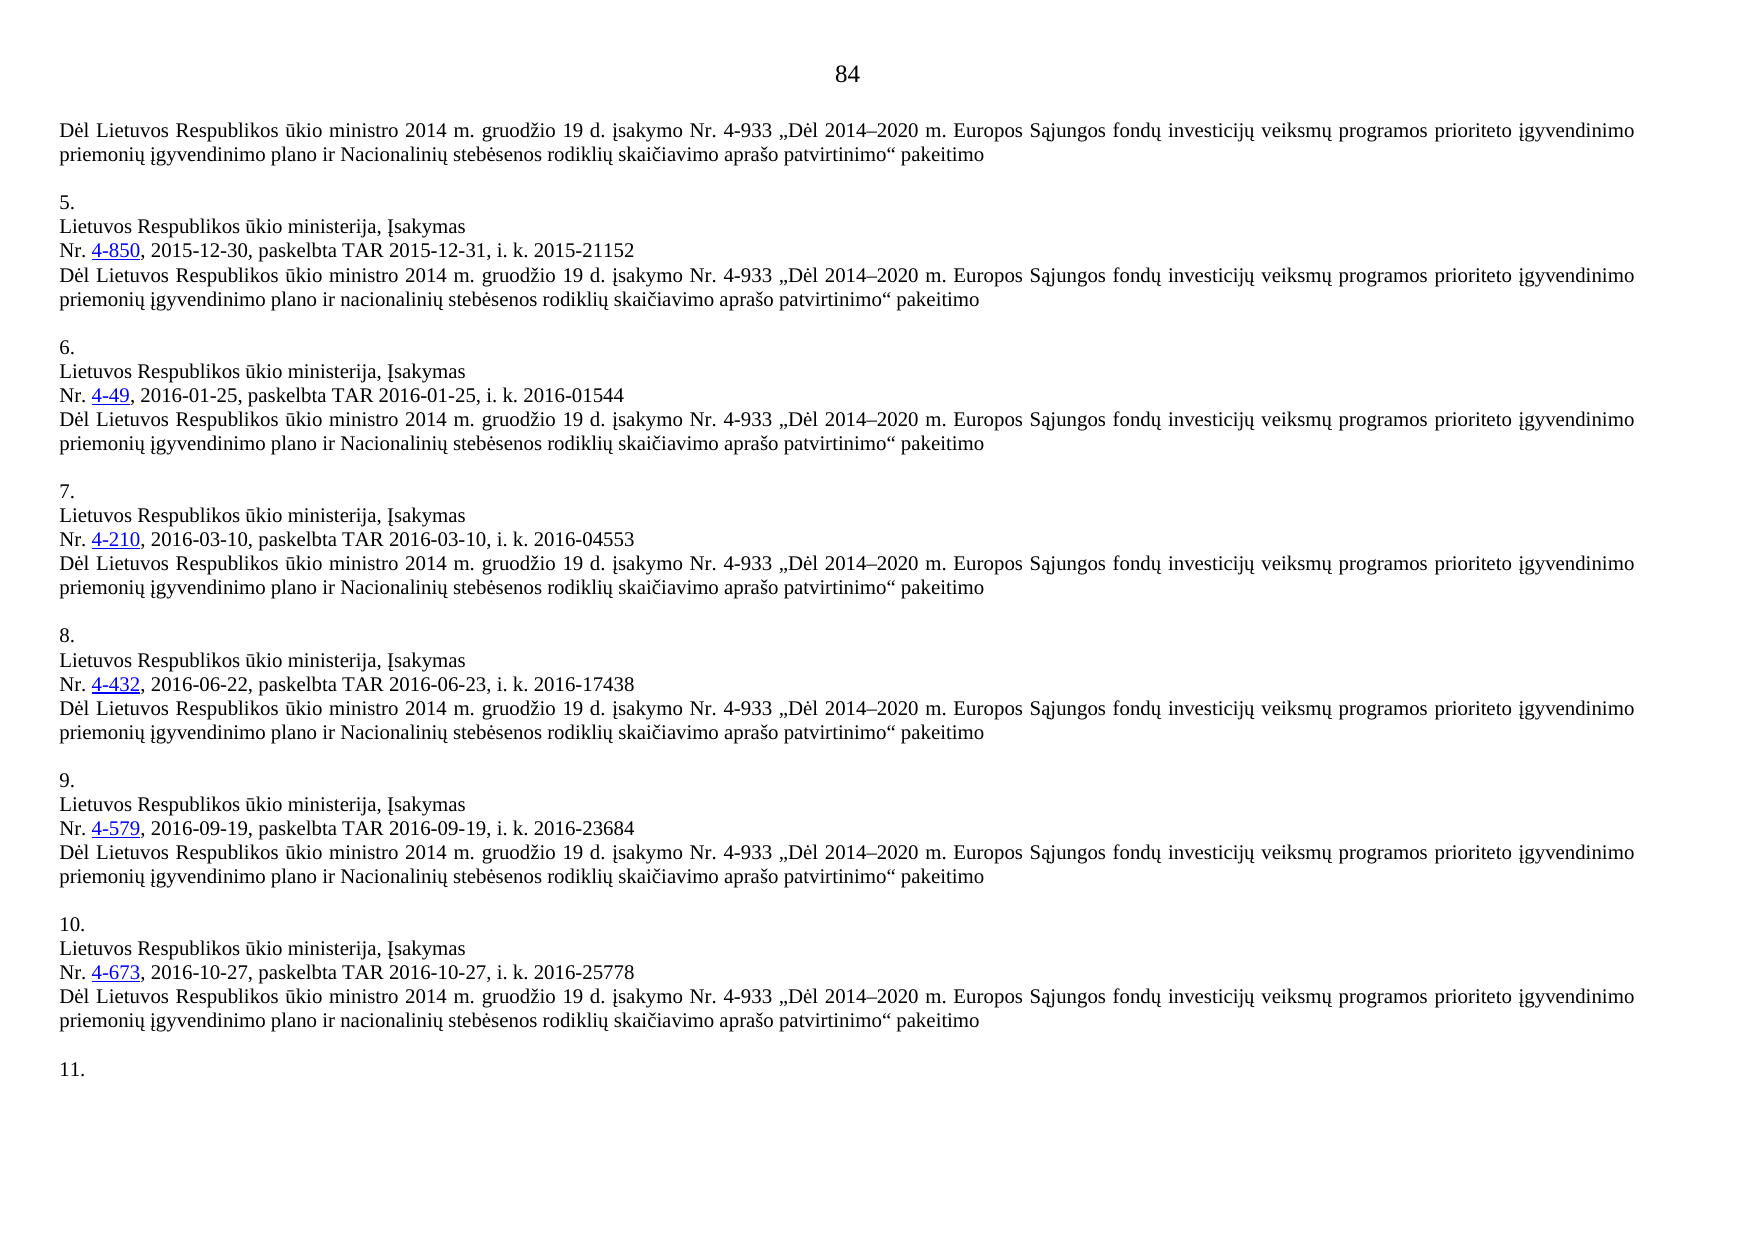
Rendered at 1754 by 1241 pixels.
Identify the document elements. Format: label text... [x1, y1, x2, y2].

text 8. [59, 623, 1636, 647]
text Nr. 4-673, 2016-10-27, paskelbta TAR 2016-10-27, i. k. 2016-25778 [59, 960, 1636, 984]
text Dėl Lietuvos Respublikos ūkio ministro 2014 m. gruodžio 19 d. įsakymo Nr. 4-933 „Dėl 2014–2020 m. Europos Sąjungos fondų investicijų veiksmų programos prioriteto įgyvendinimo priemonių įgyvendinimo plano ir Nacionalinių stebėsenos rodiklių skaičiavimo aprašo patvirtinimo“ pakeitimo [59, 696, 1636, 744]
text Lietuvos Respublikos ūkio ministerija, Įsakymas [59, 503, 1636, 527]
text Nr. 4-850, 2015-12-30, paskelbta TAR 2015-12-31, i. k. 2015-21152 [59, 238, 1636, 262]
text Dėl Lietuvos Respublikos ūkio ministro 2014 m. gruodžio 19 d. įsakymo Nr. 4-933 „Dėl 2014–2020 m. Europos Sąjungos fondų investicijų veiksmų programos prioriteto įgyvendinimo priemonių įgyvendinimo plano ir Nacionalinių stebėsenos rodiklių skaičiavimo aprašo patvirtinimo“ pakeitimo [59, 118, 1636, 166]
text Lietuvos Respublikos ūkio ministerija, Įsakymas [59, 214, 1636, 238]
text Dėl Lietuvos Respublikos ūkio ministro 2014 m. gruodžio 19 d. įsakymo Nr. 4-933 „Dėl 2014–2020 m. Europos Sąjungos fondų investicijų veiksmų programos prioriteto įgyvendinimo priemonių įgyvendinimo plano ir nacionalinių stebėsenos rodiklių skaičiavimo aprašo patvirtinimo“ pakeitimo [59, 262, 1636, 311]
text Lietuvos Respublikos ūkio ministerija, Įsakymas [59, 647, 1636, 672]
text Dėl Lietuvos Respublikos ūkio ministro 2014 m. gruodžio 19 d. įsakymo Nr. 4-933 „Dėl 2014–2020 m. Europos Sąjungos fondų investicijų veiksmų programos prioriteto įgyvendinimo priemonių įgyvendinimo plano ir nacionalinių stebėsenos rodiklių skaičiavimo aprašo patvirtinimo“ pakeitimo [59, 984, 1636, 1032]
text 6. [59, 335, 1636, 359]
text Lietuvos Respublikos ūkio ministerija, Įsakymas [59, 936, 1636, 960]
text Dėl Lietuvos Respublikos ūkio ministro 2014 m. gruodžio 19 d. įsakymo Nr. 4-933 „Dėl 2014–2020 m. Europos Sąjungos fondų investicijų veiksmų programos prioriteto įgyvendinimo priemonių įgyvendinimo plano ir Nacionalinių stebėsenos rodiklių skaičiavimo aprašo patvirtinimo“ pakeitimo [59, 840, 1636, 888]
text 9. [59, 768, 1636, 792]
text Nr. 4-432, 2016-06-22, paskelbta TAR 2016-06-23, i. k. 2016-17438 [59, 672, 1636, 696]
text Lietuvos Respublikos ūkio ministerija, Įsakymas [59, 359, 1636, 383]
text 5. [59, 190, 1636, 214]
text Nr. 4-579, 2016-09-19, paskelbta TAR 2016-09-19, i. k. 2016-23684 [59, 816, 1636, 840]
text 10. [59, 912, 1636, 936]
text Dėl Lietuvos Respublikos ūkio ministro 2014 m. gruodžio 19 d. įsakymo Nr. 4-933 „Dėl 2014–2020 m. Europos Sąjungos fondų investicijų veiksmų programos prioriteto įgyvendinimo priemonių įgyvendinimo plano ir Nacionalinių stebėsenos rodiklių skaičiavimo aprašo patvirtinimo“ pakeitimo [59, 407, 1636, 455]
text 7. [59, 479, 1636, 503]
text 11. [59, 1057, 1636, 1081]
text Nr. 4-210, 2016-03-10, paskelbta TAR 2016-03-10, i. k. 2016-04553 [59, 527, 1636, 551]
text Nr. 4-49, 2016-01-25, paskelbta TAR 2016-01-25, i. k. 2016-01544 [59, 383, 1636, 407]
text Lietuvos Respublikos ūkio ministerija, Įsakymas [59, 792, 1636, 816]
text Dėl Lietuvos Respublikos ūkio ministro 2014 m. gruodžio 19 d. įsakymo Nr. 4-933 „Dėl 2014–2020 m. Europos Sąjungos fondų investicijų veiksmų programos prioriteto įgyvendinimo priemonių įgyvendinimo plano ir Nacionalinių stebėsenos rodiklių skaičiavimo aprašo patvirtinimo“ pakeitimo [59, 551, 1636, 599]
